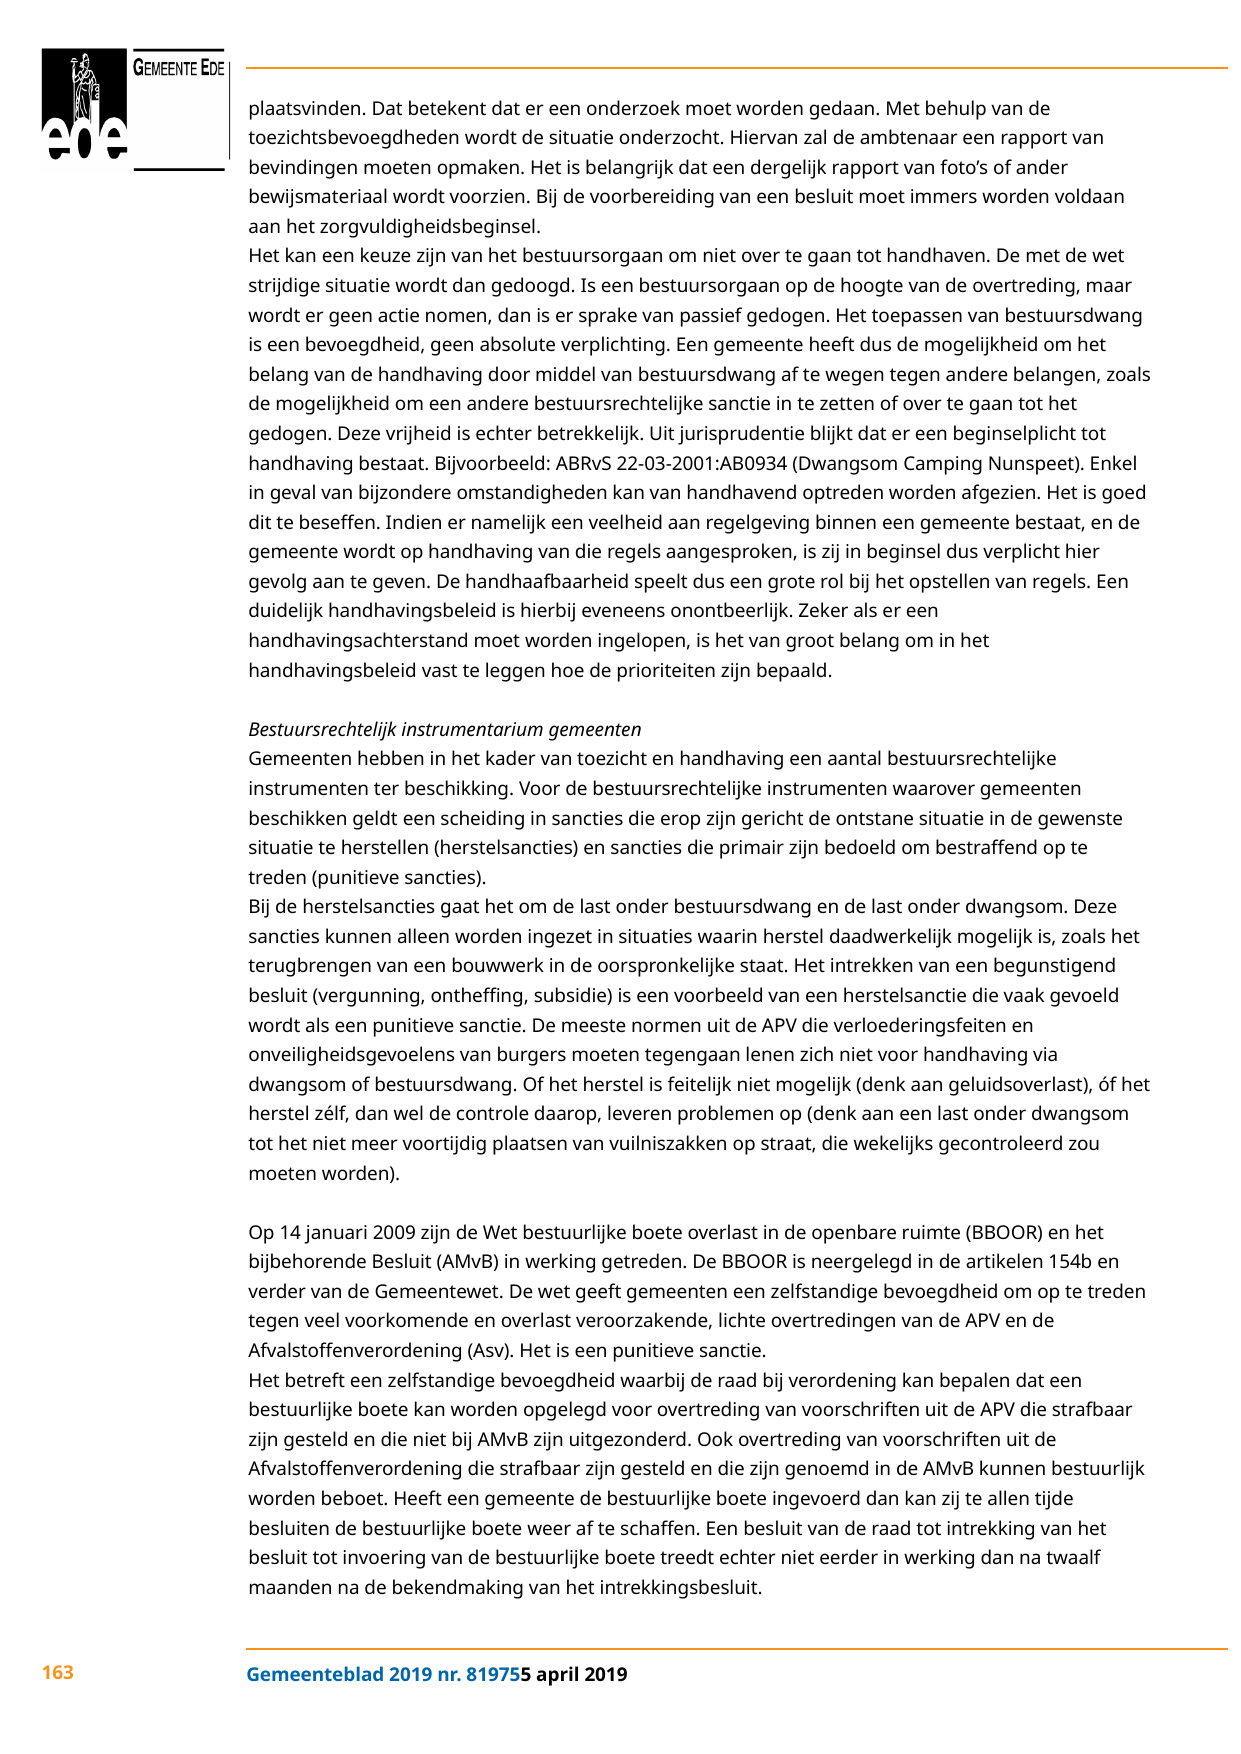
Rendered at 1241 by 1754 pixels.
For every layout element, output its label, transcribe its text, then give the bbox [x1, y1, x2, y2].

text Op 14 januari 2009 zijn de Wet bestuurlijke boete overlast in de openbare ruimte (BBOOR) en het bijbehorende Besluit (AMvB) in werking getreden. De BBOOR is neergelegd in de artikelen 154b en verder van de Gemeentewet. De wet geeft gemeenten een zelfstandige bevoegdheid om op te treden tegen veel voorkomende en overlast veroorzakende, lichte overtredingen van de APV en de Afvalstoffenverordening (Asv). Het is een punitieve sanctie. [248, 1219, 1152, 1363]
text Bestuursrechtelijk instrumentarium gemeenten [248, 716, 1152, 742]
text plaatsvinden. Dat betekent dat er een onderzoek moet worden gedaan. Met behulp van de toezichtsbevoegdheden wordt de situatie onderzocht. Hiervan zal de ambtenaar een rapport van bevindingen moeten opmaken. Het is belangrijk dat een dergelijk rapport van foto’s of ander bewijsmateriaal wordt voorzien. Bij de voorbereiding van een besluit moet immers worden voldaan aan het zorgvuldigheidsbeginsel. [248, 95, 1152, 239]
text Het betreft een zelfstandige bevoegdheid waarbij de raad bij verordening kan bepalen dat een bestuurlijke boete kan worden opgelegd voor overtreding van voorschriften uit de APV die strafbaar zijn gesteld en die niet bij AMvB zijn uitgezonderd. Ook overtreding van voorschriften uit de Afvalstoffenverordening die strafbaar zijn gesteld en die zijn genoemd in de AMvB kunnen bestuurlijk worden beboet. Heeft een gemeente de bestuurlijke boete ingevoerd dan kan zij te allen tijde besluiten de bestuurlijke boete weer af te schaffen. Een besluit van de raad tot intrekking van het besluit tot invoering van de bestuurlijke boete treedt echter niet eerder in werking dan na twaalf maanden na de bekendmaking van het intrekkingsbesluit. [248, 1367, 1152, 1600]
text Bij de herstelsancties gaat het om de last onder bestuursdwang en de last onder dwangsom. Deze sancties kunnen alleen worden ingezet in situaties waarin herstel daadwerkelijk mogelijk is, zoals het terugbrengen van een bouwwerk in de oorspronkelijke staat. Het intrekken van een begunstigend besluit (vergunning, ontheffing, subsidie) is een voorbeeld van een herstelsanctie die vaak gevoeld wordt als een punitieve sanctie. De meeste normen uit de APV die verloederingsfeiten en onveiligheidsgevoelens van burgers moeten tegengaan lenen zich niet voor handhaving via dwangsom of bestuursdwang. Of het herstel is feitelijk niet mogelijk (denk aan geluidsoverlast), óf het herstel zélf, dan wel de controle daarop, leveren problemen op (denk aan een last onder dwangsom tot het niet meer voortijdig plaatsen van vuilniszakken op straat, die wekelijks gecontroleerd zou moeten worden). [248, 893, 1152, 1186]
text Gemeenten hebben in het kader van toezicht en handhaving een aantal bestuursrechtelijke instrumenten ter beschikking. Voor de bestuursrechtelijke instrumenten waarover gemeenten beschikken geldt een scheiding in sancties die erop zijn gericht de ontstane situatie in de gewenste situatie te herstellen (herstelsancties) en sancties die primair zijn bedoeld om bestraffend op te treden (punitieve sancties). [248, 746, 1152, 890]
text Het kan een keuze zijn van het bestuursorgaan om niet over te gaan tot handhaven. De met de wet strijdige situatie wordt dan gedoogd. Is een bestuursorgaan op de hoogte van de overtreding, maar wordt er geen actie nomen, dan is er sprake van passief gedogen. Het toepassen van bestuursdwang is een bevoegdheid, geen absolute verplichting. Een gemeente heeft dus de mogelijkheid om het belang van de handhaving door middel van bestuursdwang af te wegen tegen andere belangen, zoals de mogelijkheid om een andere bestuursrechtelijke sanctie in te zetten of over te gaan tot het gedogen. Deze vrijheid is echter betrekkelijk. Uit jurisprudentie blijkt dat er een beginselplicht tot handhaving bestaat. Bijvoorbeeld: ABRvS 22-03-2001:AB0934 (Dwangsom Camping Nunspeet). Enkel in geval van bijzondere omstandigheden kan van handhavend optreden worden afgezien. Het is goed dit te beseffen. Indien er namelijk een veelheid aan regelgeving binnen een gemeente bestaat, en de gemeente wordt op handhaving van die regels aangesproken, is zij in beginsel dus verplicht hier gevolg aan te geven. De handhaafbaarheid speelt dus een grote rol bij het opstellen van regels. Een duidelijk handhavingsbeleid is hierbij eveneens onontbeerlijk. Zeker als er een handhavingsachterstand moet worden ingelopen, is het van groot belang om in het handhavingsbeleid vast te leggen hoe de prioriteiten zijn bepaald. [248, 243, 1152, 683]
picture [41, 47, 231, 172]
